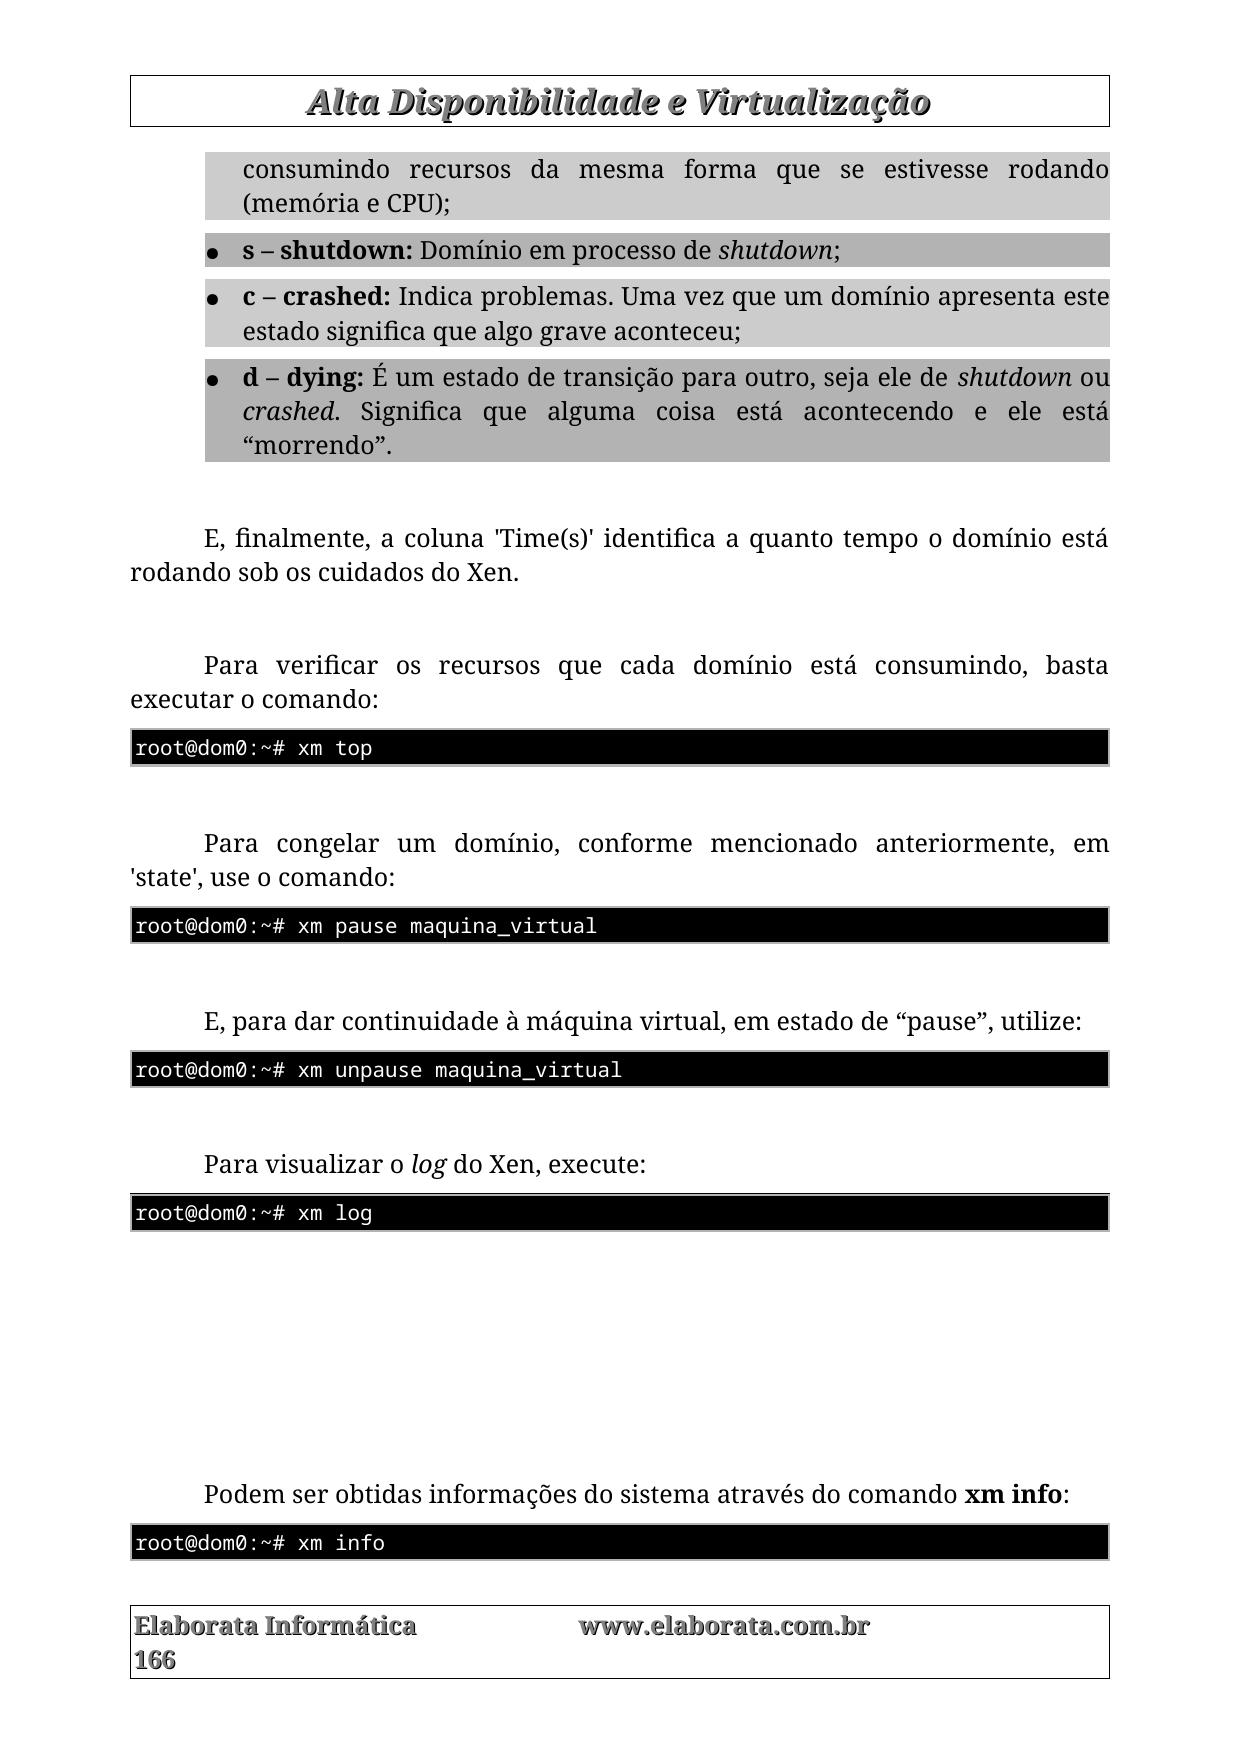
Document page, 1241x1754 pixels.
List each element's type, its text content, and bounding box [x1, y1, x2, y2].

text root@dom0:~# xm unpause maquina_virtual [132, 1052, 1108, 1086]
text Para verificar os recursos que cada domínio está consumindo, basta executar o comando: [130, 648, 1110, 716]
text root@dom0:~# xm pause maquina_virtual [132, 908, 1108, 942]
text Podem ser obtidas informações do sistema através do comando xm info: [130, 1477, 1110, 1511]
text root@dom0:~# xm top [132, 730, 1108, 764]
list c – crashed: Indica problemas. Uma vez que um domínio apresenta este estado significa que algo grave aconteceu; [205, 279, 1110, 347]
list consumindo recursos da mesma forma que se estivesse rodando (memória e CPU); [205, 152, 1110, 220]
list d – dying: É um estado de transição para outro, seja ele de shutdown ou crashed. Significa que alguma coisa está acontecendo e ele está “morrendo”. [205, 359, 1110, 462]
text E, para dar continuidade à máquina virtual, em estado de “pause”, utilize: [130, 1003, 1110, 1037]
text Para visualizar o log do Xen, execute: [130, 1147, 1110, 1181]
list s – shutdown: Domínio em processo de shutdown; [205, 233, 1110, 267]
text root@dom0:~# xm log [132, 1196, 1108, 1230]
text Para congelar um domínio, conforme mencionado anteriormente, em 'state', use o comando: [130, 825, 1110, 893]
text E, finalmente, a coluna 'Time(s)' identifica a quanto tempo o domínio está rodando sob os cuidados do Xen. [130, 521, 1110, 589]
text root@dom0:~# xm info [132, 1525, 1108, 1559]
